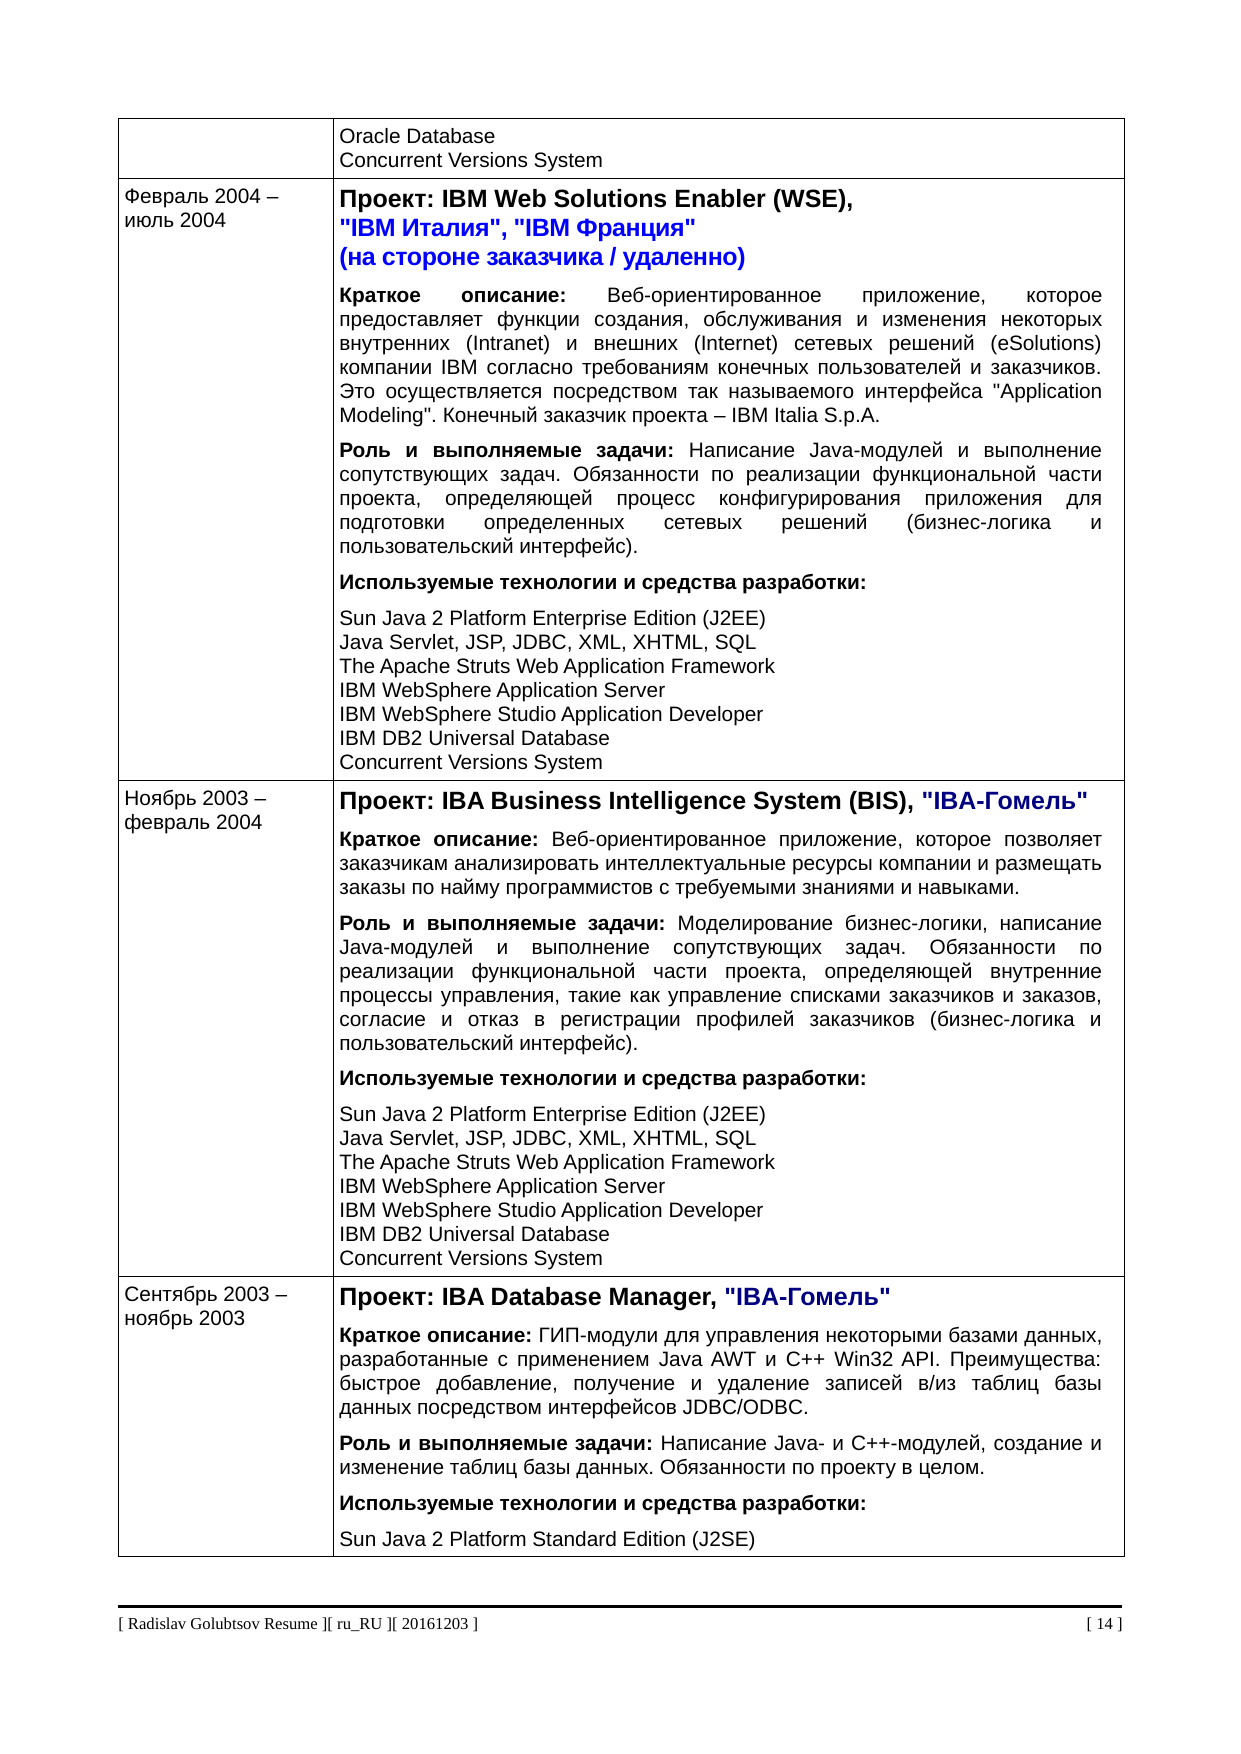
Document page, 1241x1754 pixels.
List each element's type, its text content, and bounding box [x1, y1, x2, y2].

table_cell Ноябрь 2003 – февраль 2004 [119, 781, 333, 1276]
table_cell [119, 119, 333, 178]
table_cell Февраль 2004 – июль 2004 [119, 179, 333, 780]
table_cell Проект: IBM Web Solutions Enabler (WSE), "IBM Италия", "IBM Франция" (на стороне заказчика / удаленно) Краткое описание: Веб-ориентированное приложение, которое предоставляет функции создания, обслуживания и изменения некоторых внутренних (Intranet) и внешних (Internet) сетевых решений (eSolutions) компании IBM согласно требованиям конечных пользователей и заказчиков. Это осуществляется посредством так называемого интерфейса "Application Modeling". Конечный заказчик проекта – IBM Italia S.p.A. Роль и выполняемые задачи: Написание Java-модулей и выполнение сопутствующих задач. Обязанности по реализации функциональной части проекта, определяющей процесс конфигурирования приложения для подготовки определенных сетевых решений (бизнес-логика и пользовательский интерфейс). Используемые технологии и средства разработки: Sun Java 2 Platform Enterprise Edition (J2EE) Java Servlet, JSP, JDBC, XML, XHTML, SQL The Apache Struts Web Application Framework IBM WebSphere Application Server IBM WebSphere Studio Application Developer IBM DB2 Universal Database Concurrent Versions System [334, 179, 1124, 780]
table_cell Проект: IBA Business Intelligence System (BIS), "IBA-Гомель" Краткое описание: Веб-ориентированное приложение, которое позволяет заказчикам анализировать интеллектуальные ресурсы компании и размещать заказы по найму программистов с требуемыми знаниями и навыками. Роль и выполняемые задачи: Моделирование бизнес-логики, написание Java-модулей и выполнение сопутствующих задач. Обязанности по реализации функциональной части проекта, определяющей внутренние процессы управления, такие как управление списками заказчиков и заказов, согласие и отказ в регистрации профилей заказчиков (бизнес-логика и пользовательский интерфейс). Используемые технологии и средства разработки: Sun Java 2 Platform Enterprise Edition (J2EE) Java Servlet, JSP, JDBC, XML, XHTML, SQL The Apache Struts Web Application Framework IBM WebSphere Application Server IBM WebSphere Studio Application Developer IBM DB2 Universal Database Concurrent Versions System [334, 781, 1124, 1276]
table_cell Oracle Database Concurrent Versions System [334, 119, 1124, 178]
table_cell Сентябрь 2003 – ноябрь 2003 [119, 1277, 333, 1556]
table_cell Проект: IBA Database Manager, "IBA-Гомель" Краткое описание: ГИП-модули для управления некоторыми базами данных, разработанные с применением Java AWT и C++ Win32 API. Преимущества: быстрое добавление, получение и удаление записей в/из таблиц базы данных посредством интерфейсов JDBC/ODBC. Роль и выполняемые задачи: Написание Java- и C++-модулей, создание и изменение таблиц базы данных. Обязанности по проекту в целом. Используемые технологии и средства разработки: Sun Java 2 Platform Standard Edition (J2SE) [334, 1277, 1124, 1556]
